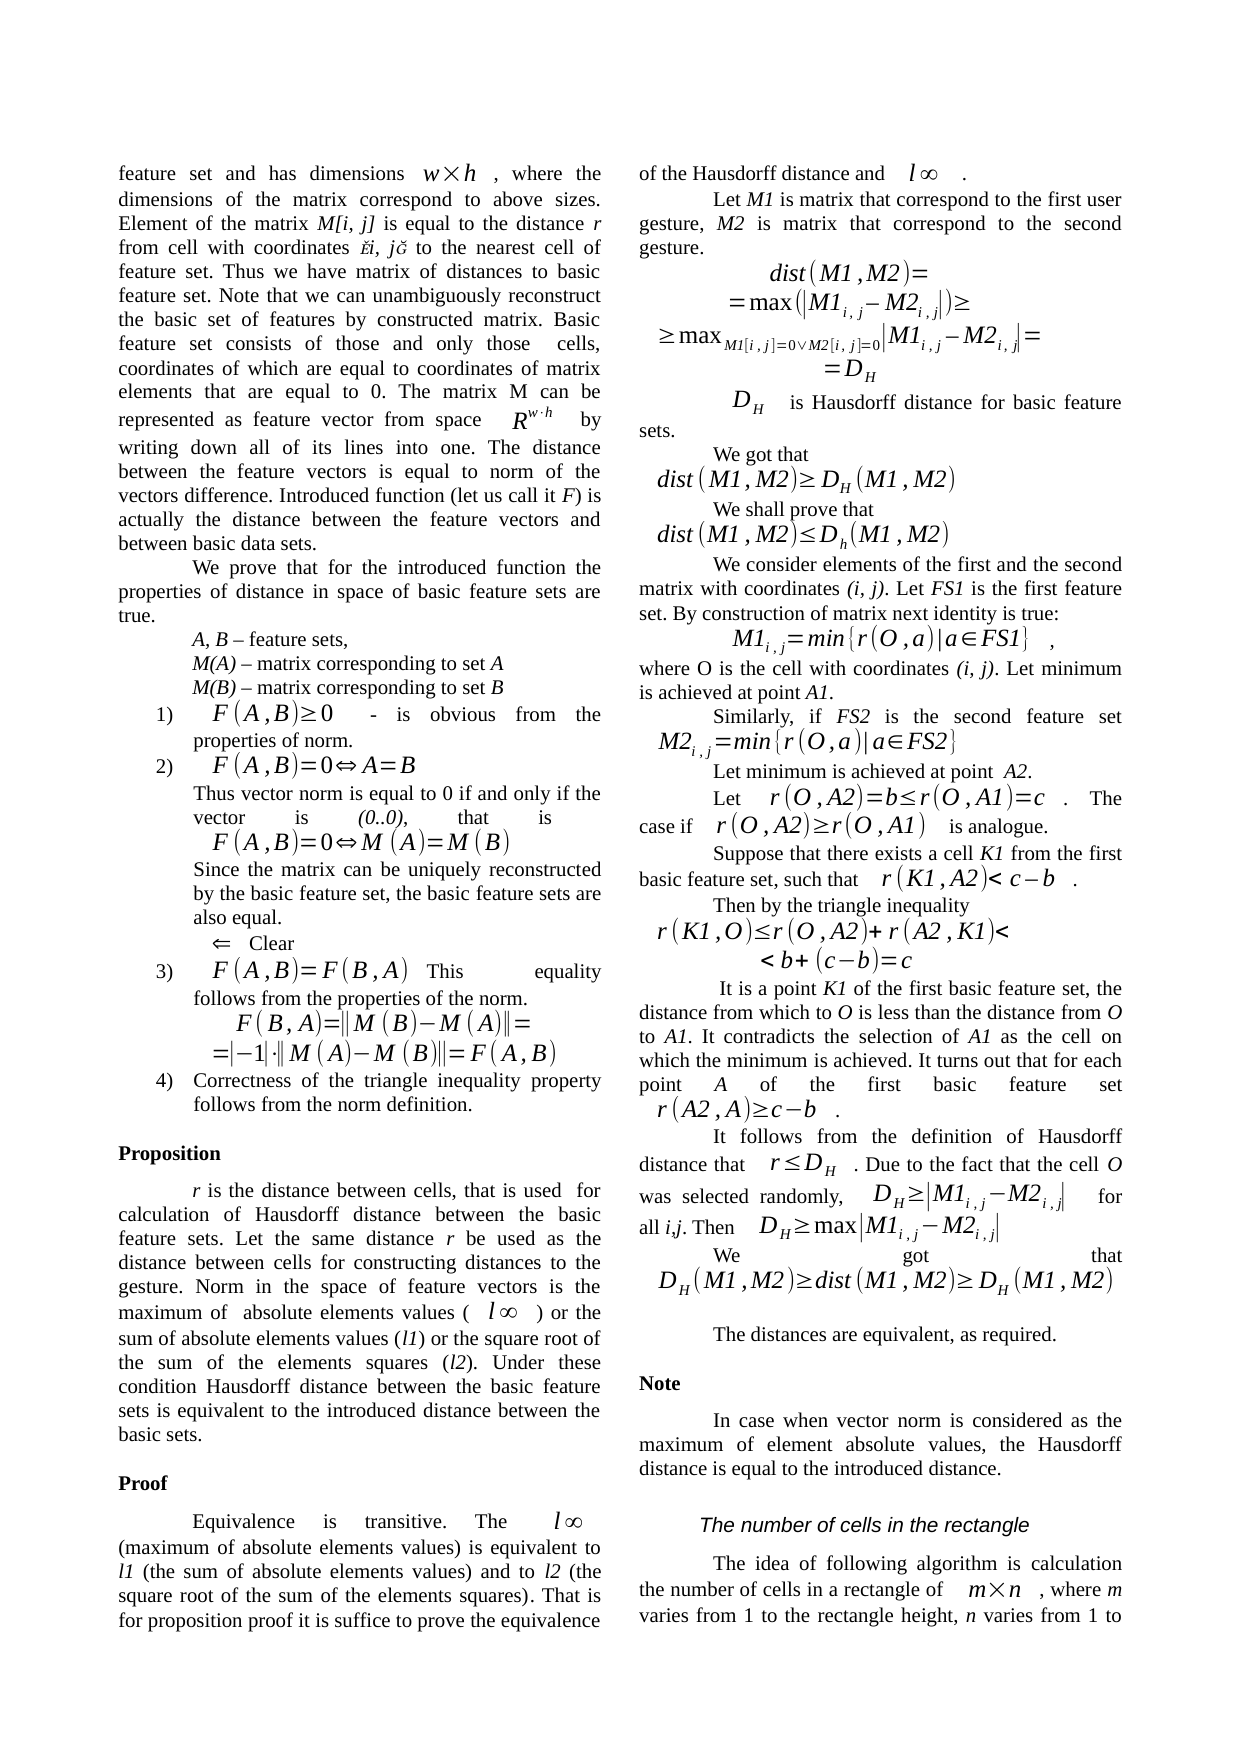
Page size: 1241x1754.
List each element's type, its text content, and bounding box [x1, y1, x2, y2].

text The idea of following algorithm is calculation the number of cells in a rectangle of , where m varies from 1 to the rectangle height, n varies from 1 to [639, 1551, 1122, 1627]
text A, B – feature sets, [118, 627, 601, 651]
text of the Hausdorff distance and . [639, 159, 1122, 187]
text We consider elements of the first and the second matrix with coordinates (i, j). Let FS1 is the first feature set. By construction of matrix next identity is true: [639, 552, 1122, 624]
text M(B) – matrix corresponding to set B [118, 675, 601, 699]
text M(A) – matrix corresponding to set A [118, 651, 601, 675]
list Correctness of the triangle inequality property follows from the norm definition. [156, 1068, 601, 1116]
text Let M1 is matrix that correspond to the first user gesture, M2 is matrix that correspond to the second gesture. [639, 187, 1122, 259]
text Similarly, if FS2 is the second feature set [639, 704, 1122, 759]
subtitle Note [639, 1371, 1122, 1395]
text It follows from the definition of Hausdorff distance that . Due to the fact that the cell O was selected randomly, for all i,j. Then [639, 1124, 1122, 1243]
list This equality follows from the properties of the norm. [156, 957, 601, 1009]
list Thus vector norm is equal to 0 if and only if the vector is (0..0), that is [156, 781, 601, 857]
text , [639, 624, 1122, 656]
text We prove that for the introduced function the properties of distance in space of basic feature sets are true. [118, 555, 601, 627]
text We got that [639, 442, 1122, 497]
list - is obvious from the properties of norm. [156, 699, 601, 752]
text In case when vector norm is considered as the maximum of element absolute values, the Hausdorff distance is equal to the introduced distance. [639, 1408, 1122, 1480]
list Since the matrix can be uniquely reconstructed by the basic feature set, the basic feature sets are also equal. [156, 857, 601, 929]
text It is a point K1 of the first basic feature set, the distance from which to O is less than the distance from O to A1. It contradicts the selection of A1 as the cell on which the minimum is achieved. It turns out that for each point A of the first basic feature set . [639, 976, 1122, 1124]
text feature set and has dimensions, where the dimensions of the matrix correspond to above sizes. Element of the matrix M[i, j] is equal to the distance r from cell with coordinates i, j to the nearest cell of feature set. Thus we have matrix of distances to basic feature set. Note that we can unambiguously reconstruct the basic set of features by constructed matrix. Basic feature set consists of those and only those cells, coordinates of which are equal to coordinates of matrix elements that are equal to 0. The matrix M can be represented as feature vector from space by writing down all of its lines into one. The distance between the feature vectors is equal to norm of the vectors difference. Introduced function (let us call it F) is actually the distance between the feature vectors and between basic data sets. [118, 159, 601, 555]
text r is the distance between cells, that is used for calculation of Hausdorff distance between the basic feature sets. Let the same distance r be used as the distance between cells for constructing distances to the gesture. Norm in the space of feature vectors is the maximum of absolute elements values () or the sum of absolute elements values (l1) or the square root of the sum of the elements squares (l2). Under these condition Hausdorff distance between the basic feature sets is equivalent to the introduced distance between the basic sets. [118, 1178, 601, 1446]
text We got that [639, 1243, 1122, 1298]
text Then by the triangle inequality [639, 893, 1122, 976]
subtitle Proposition [118, 1141, 601, 1165]
text Suppose that there exists a cell K1 from the first basic feature set, such that . [639, 841, 1122, 893]
text where O is the cell with coordinates (i, j). Let minimum is achieved at point A1. [639, 656, 1122, 704]
subtitle The number of cells in the rectangle [639, 1505, 1122, 1539]
text is Hausdorff distance for basic feature sets. [639, 386, 1122, 442]
text Equivalence is transitive. The (maximum of absolute elements values) is equivalent to l1 (the sum of absolute elements values) and to l2 (the square root of the sum of the elements squares). That is for proposition proof it is suffice to prove the equivalence [118, 1508, 601, 1632]
subtitle Proof [118, 1471, 601, 1495]
text The distances are equivalent, as required. [639, 1298, 1122, 1346]
list Clear [156, 929, 601, 957]
text Let . The case if is analogue. [639, 783, 1122, 841]
text Let minimum is achieved at point A2. [639, 759, 1122, 783]
text We shall prove that [639, 497, 1122, 552]
